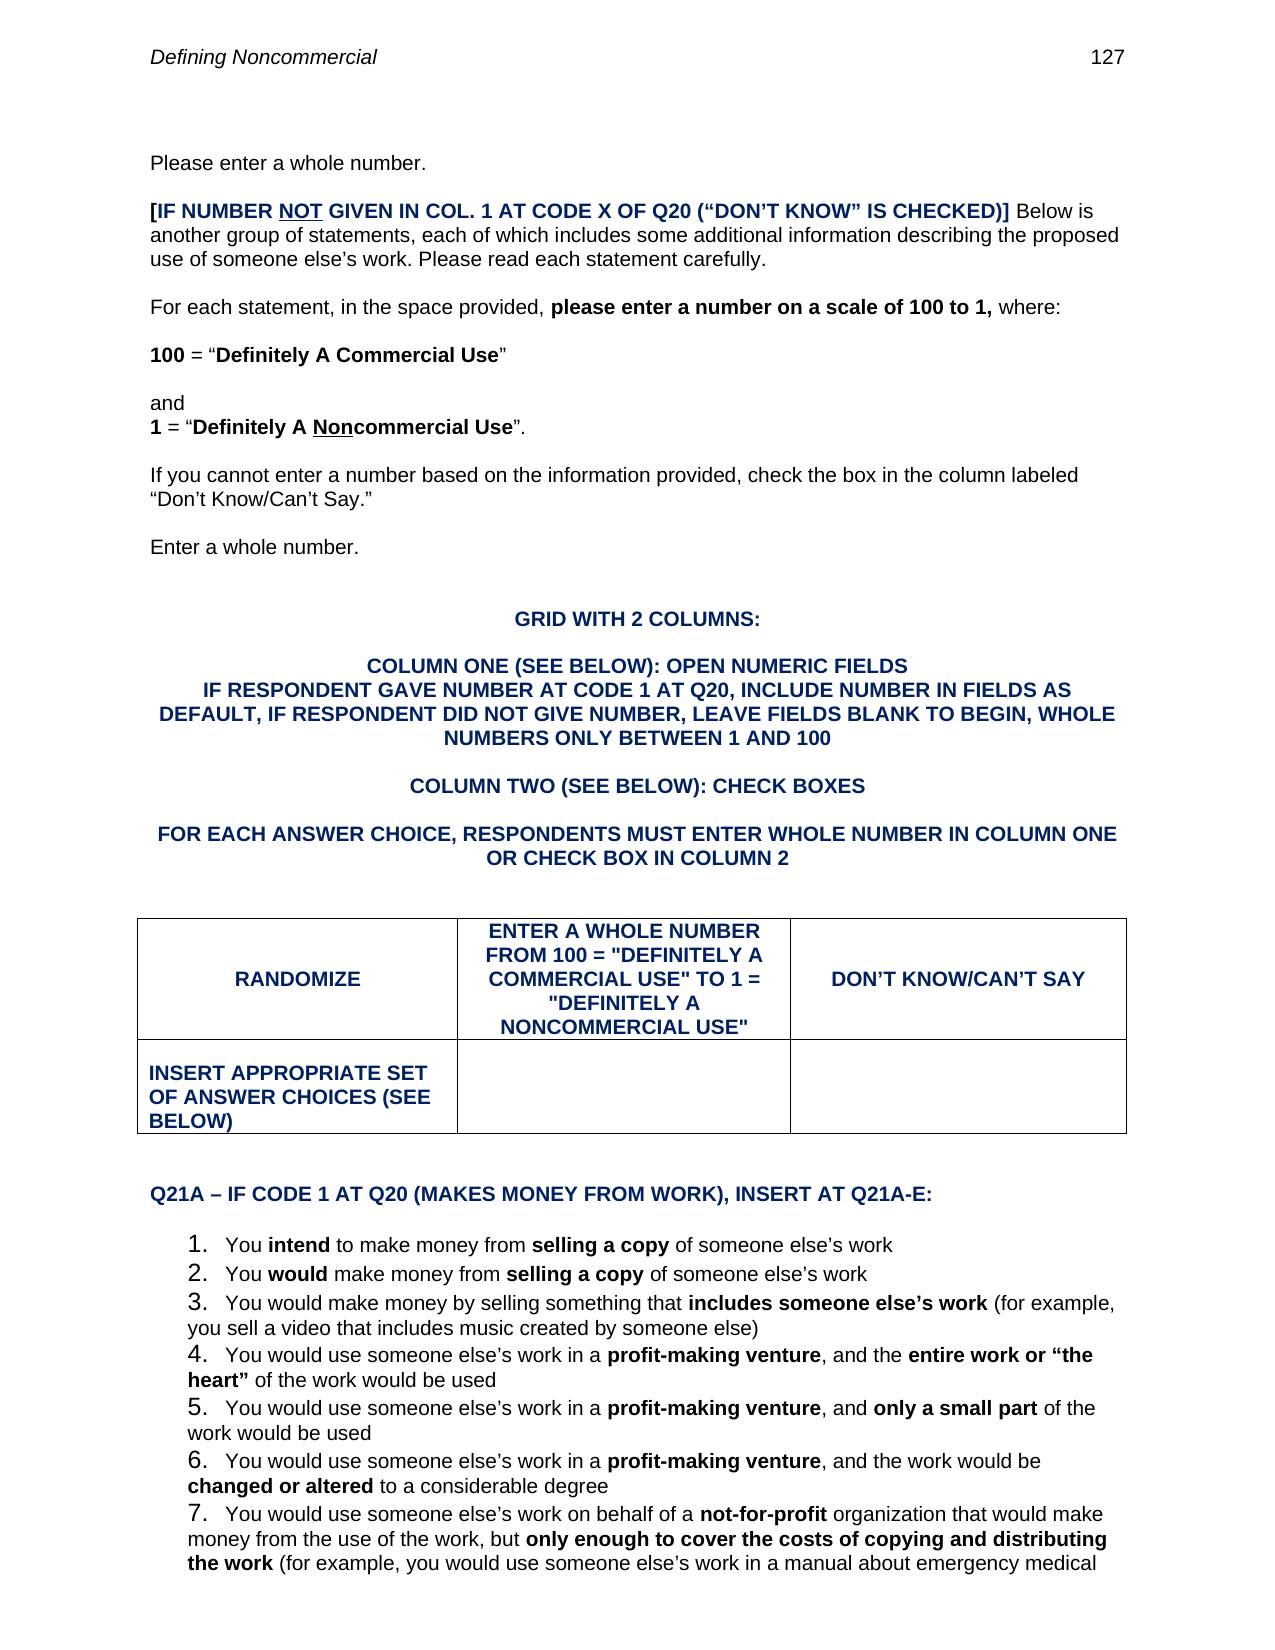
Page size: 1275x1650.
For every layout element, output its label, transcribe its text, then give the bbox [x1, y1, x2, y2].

table_header DON’T KNOW/CAN’T SAY [791, 919, 1126, 1039]
text [IF NUMBER NOT GIVEN IN COL. 1 AT CODE X OF Q20 (“DON’T KNOW” IS CHECKED)] Below is another group of statements, each of which includes some additional information describing the proposed use of someone else’s work. Please read each statement carefully. [150, 199, 1125, 271]
text For each statement, in the space provided, please enter a number on a scale of 100 to 1, where: [150, 295, 1125, 319]
list You would use someone else’s work in a profit-making venture, and the entire work or “the heart” of the work would be used [187, 1339, 1125, 1392]
list You would use someone else’s work in a profit-making venture, and the work would be changed or altered to a considerable degree [187, 1445, 1125, 1498]
text Q21A – IF CODE 1 AT Q20 (MAKES MONEY FROM WORK), INSERT AT Q21A-E: [150, 1181, 1125, 1205]
text and [150, 391, 1125, 415]
table_cell INSERT APPROPRIATE SET OF ANSWER CHOICES (SEE BELOW) [138, 1040, 457, 1132]
text 100 = “Definitely A Commercial Use” [150, 343, 1125, 367]
text COLUMN TWO (SEE BELOW): CHECK BOXES [150, 774, 1125, 798]
list You would use someone else’s work in a profit-making venture, and only a small part of the work would be used [187, 1392, 1125, 1445]
text IF RESPONDENT GAVE NUMBER AT CODE 1 AT Q20, INCLUDE NUMBER IN FIELDS AS DEFAULT, IF RESPONDENT DID NOT GIVE NUMBER, LEAVE FIELDS BLANK TO BEGIN, WHOLE NUMBERS ONLY BETWEEN 1 AND 100 [150, 678, 1125, 750]
text If you cannot enter a number based on the information provided, check the box in the column labeled “Don’t Know/Can’t Say.” [150, 463, 1125, 511]
list You would make money from selling a copy of someone else’s work [187, 1258, 1125, 1287]
text Please enter a whole number. [150, 151, 1125, 175]
table_header RANDOMIZE [138, 919, 457, 1039]
list You would make money by selling something that includes someone else’s work (for example, you sell a video that includes music created by someone else) [187, 1287, 1125, 1339]
table_cell [458, 1040, 790, 1132]
text FOR EACH ANSWER CHOICE, RESPONDENTS MUST ENTER WHOLE NUMBER IN COLUMN ONE OR CHECK BOX IN COLUMN 2 [150, 822, 1125, 870]
text GRID WITH 2 COLUMNS: [150, 606, 1125, 630]
list You intend to make money from selling a copy of someone else’s work [187, 1229, 1125, 1258]
text Enter a whole number. [150, 534, 1125, 558]
table_header ENTER A WHOLE NUMBER FROM 100 = "DEFINITELY A COMMERCIAL USE" TO 1 = "DEFINITELY A NONCOMMERCIAL USE" [458, 919, 790, 1039]
text COLUMN ONE (SEE BELOW): OPEN NUMERIC FIELDS [150, 654, 1125, 678]
table_cell [791, 1040, 1126, 1132]
text 1 = “Definitely A Noncommercial Use”. [150, 415, 1125, 439]
list You would use someone else’s work on behalf of a not-for-profit organization that would make money from the use of the work, but only enough to cover the costs of copying and distributing the work (for example, you would use someone else’s work in a manual about emergency medical [187, 1498, 1125, 1574]
